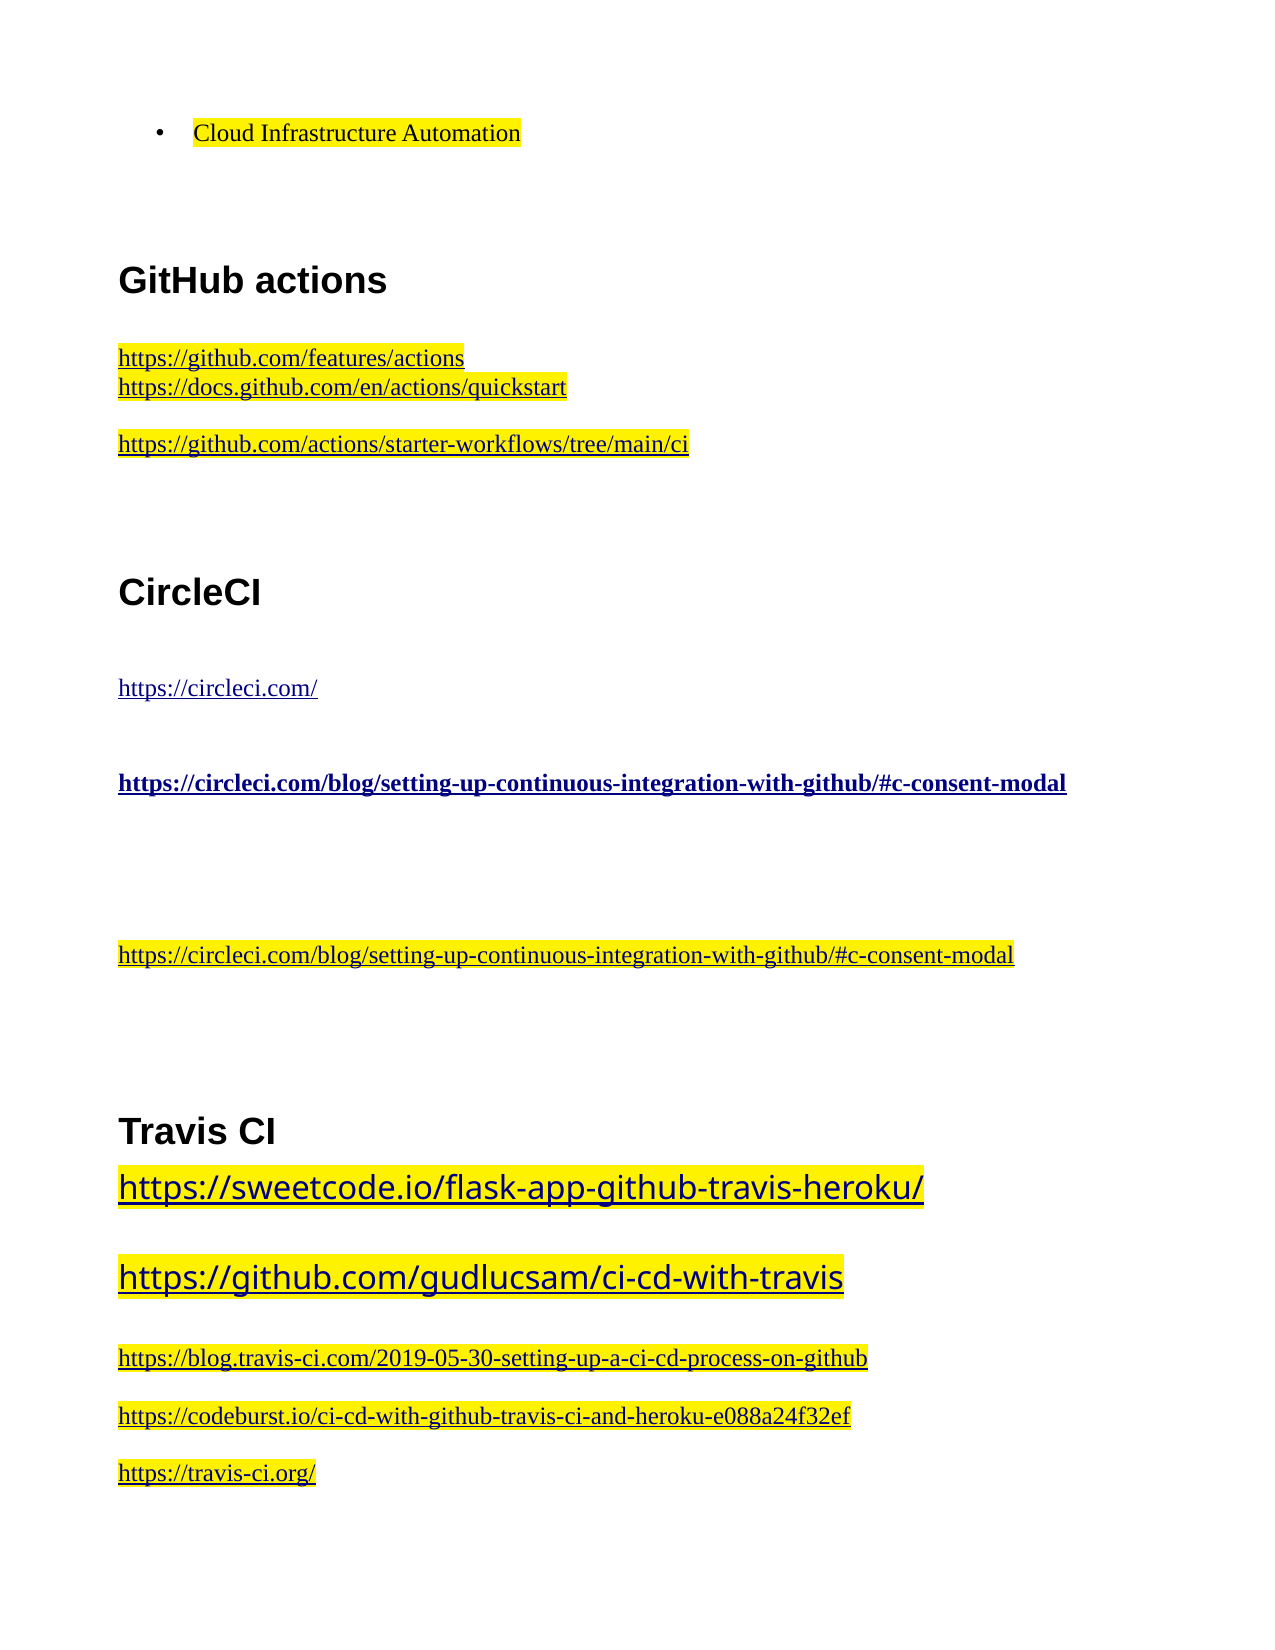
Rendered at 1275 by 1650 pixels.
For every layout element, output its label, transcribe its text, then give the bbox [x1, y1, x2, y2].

text https://docs.github.com/en/actions/quickstart [118, 372, 1157, 401]
subtitle GitHub actions [118, 258, 1157, 302]
list Cloud Infrastructure Automation [156, 118, 1157, 147]
text https://codeburst.io/ci-cd-with-github-travis-ci-and-heroku-e088a24f32ef [118, 1401, 1157, 1430]
text https://github.com/features/actions [118, 343, 1157, 372]
text https://circleci.com/ [118, 673, 1157, 702]
text https://sweetcode.io/flask-app-github-travis-heroku/ [118, 1165, 1157, 1209]
text https://circleci.com/blog/setting-up-continuous-integration-with-github/#c-consent-modal [118, 940, 1157, 968]
text https://github.com/actions/starter-workflows/tree/main/ci [118, 429, 1157, 458]
text https://travis-ci.org/ [118, 1458, 1157, 1487]
subtitle Travis CI [118, 1108, 1157, 1152]
text https://blog.travis-ci.com/2019-05-30-setting-up-a-ci-cd-process-on-github [118, 1343, 1157, 1372]
subtitle CircleCI [118, 569, 1157, 613]
text https://circleci.com/blog/setting-up-continuous-integration-with-github/#c-consent-modal [118, 768, 1157, 797]
text https://github.com/gudlucsam/ci-cd-with-travis [118, 1254, 1157, 1299]
